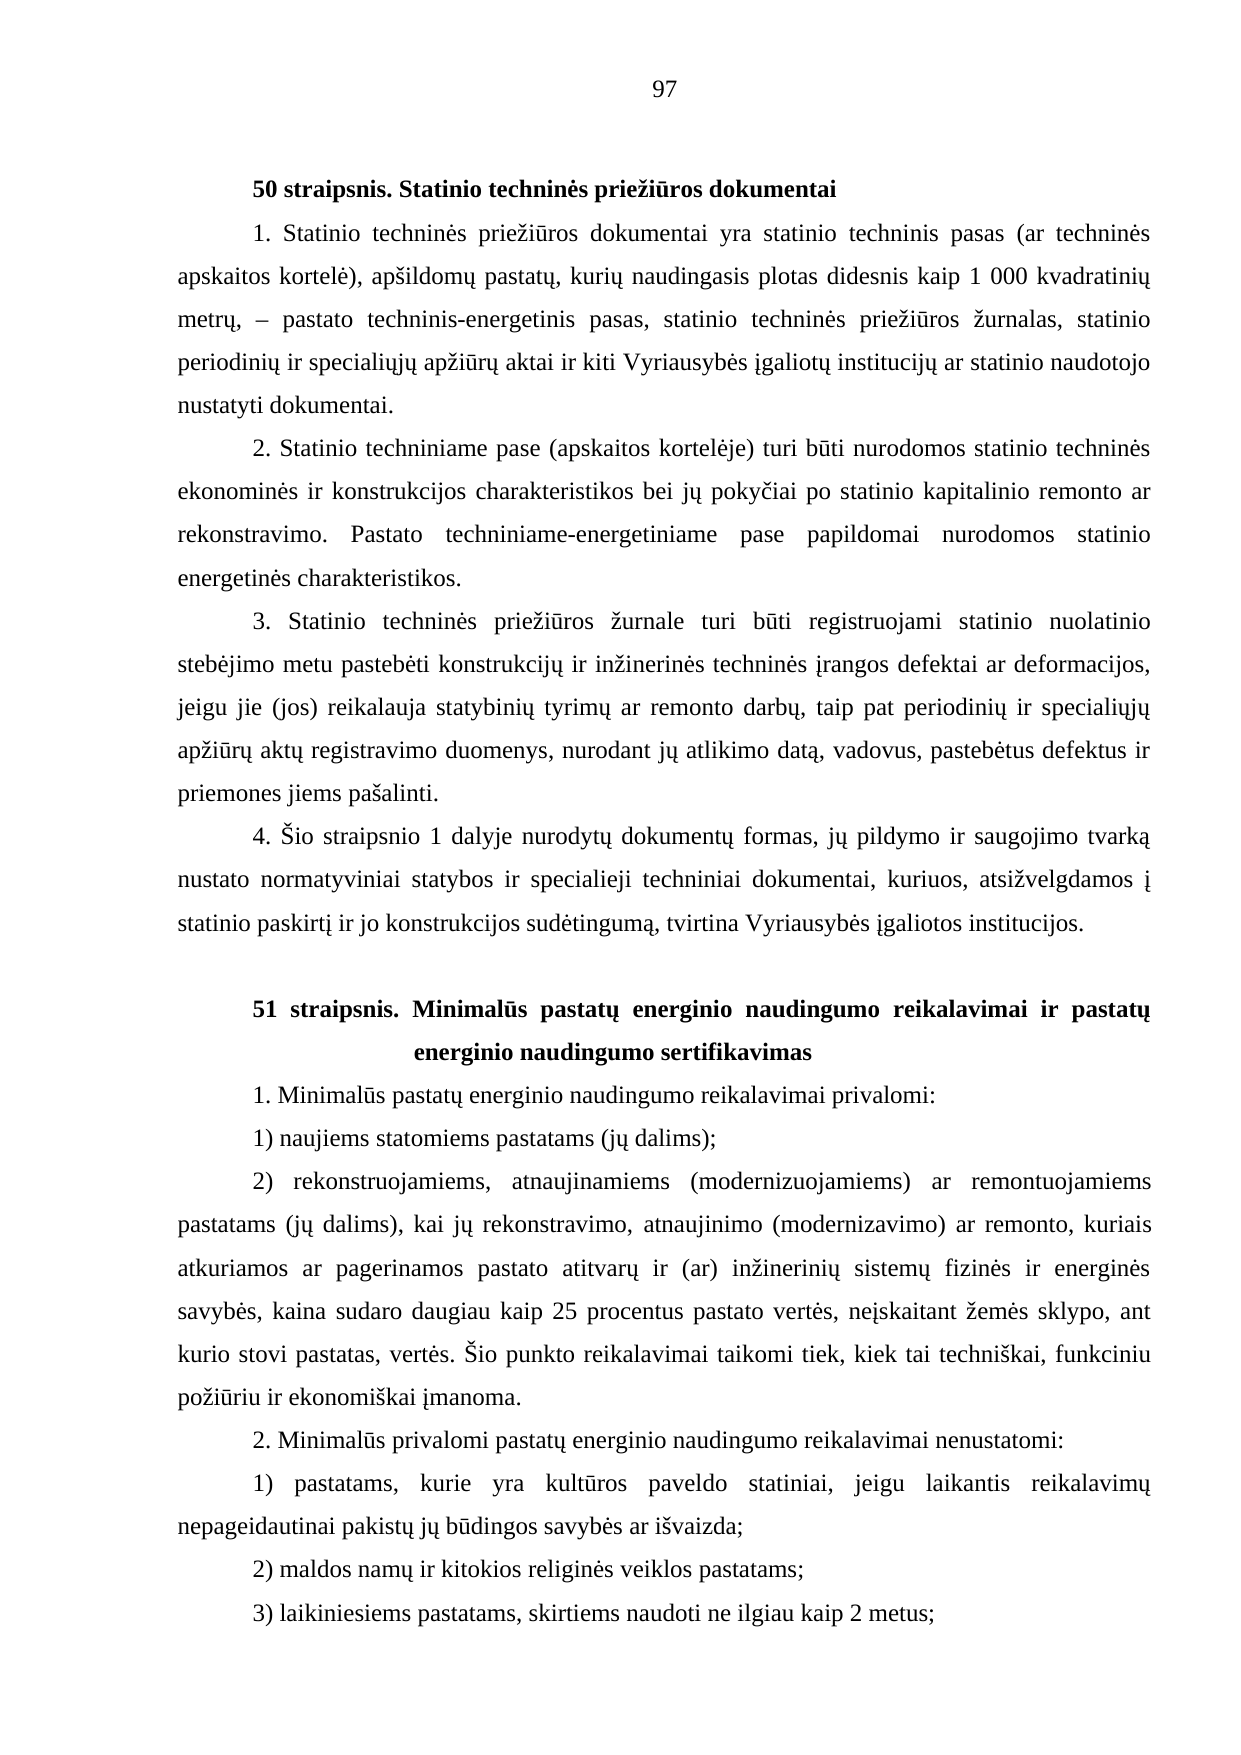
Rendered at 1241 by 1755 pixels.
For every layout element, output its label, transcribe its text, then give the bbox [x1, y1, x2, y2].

text 1) pastatams, kurie yra kultūros paveldo statiniai, jeigu laikantis reikalavimų nepageidautinai pakistų jų būdingos savybės ar išvaizda; [177, 1468, 1152, 1540]
text 2) maldos namų ir kitokios religinės veiklos pastatams; [177, 1554, 1152, 1583]
text 2. Statinio techniniame pase (apskaitos kortelėje) turi būti nurodomos statinio techninės ekonominės ir konstrukcijos charakteristikos bei jų pokyčiai po statinio kapitalinio remonto ar rekonstravimo. Pastato techniniame-energetiniame pase papildomai nurodomos statinio energetinės charakteristikos. [177, 433, 1152, 591]
text 51 straipsnis. Minimalūs pastatų energinio naudingumo reikalavimai ir pastatų energinio naudingumo sertifikavimas [252, 994, 1152, 1066]
text 3) laikiniesiems pastatams, skirtiems naudoti ne ilgiau kaip 2 metus; [177, 1598, 1152, 1626]
text 1. Minimalūs pastatų energinio naudingumo reikalavimai privalomi: [177, 1080, 1152, 1109]
text 1. Statinio techninės priežiūros dokumentai yra statinio techninis pasas (ar techninės apskaitos kortelė), apšildomų pastatų, kurių naudingasis plotas didesnis kaip 1 000 kvadratinių metrų, – pastato techninis-energetinis pasas, statinio techninės priežiūros žurnalas, statinio periodinių ir specialiųjų apžiūrų aktai ir kiti Vyriausybės įgaliotų institucijų ar statinio naudotojo nustatyti dokumentai. [177, 218, 1152, 419]
text 3. Statinio techninės priežiūros žurnale turi būti registruojami statinio nuolatinio stebėjimo metu pastebėti konstrukcijų ir inžinerinės techninės įrangos defektai ar deformacijos, jeigu jie (jos) reikalauja statybinių tyrimų ar remonto darbų, taip pat periodinių ir specialiųjų apžiūrų aktų registravimo duomenys, nurodant jų atlikimo datą, vadovus, pastebėtus defektus ir priemones jiems pašalinti. [177, 606, 1152, 807]
text 1) naujiems statomiems pastatams (jų dalims); [177, 1123, 1152, 1152]
text 2. Minimalūs privalomi pastatų energinio naudingumo reikalavimai nenustatomi: [177, 1425, 1152, 1454]
text 50 straipsnis. Statinio techninės priežiūros dokumentai [177, 174, 1152, 203]
text 2) rekonstruojamiems, atnaujinamiems (modernizuojamiems) ar remontuojamiems pastatams (jų dalims), kai jų rekonstravimo, atnaujinimo (modernizavimo) ar remonto, kuriais atkuriamos ar pagerinamos pastato atitvarų ir (ar) inžinerinių sistemų fizinės ir energinės savybės, kaina sudaro daugiau kaip 25 procentus pastato vertės, neįskaitant žemės sklypo, ant kurio stovi pastatas, vertės. Šio punkto reikalavimai taikomi tiek, kiek tai techniškai, funkciniu požiūriu ir ekonomiškai įmanoma. [177, 1166, 1152, 1411]
text 4. Šio straipsnio 1 dalyje nurodytų dokumentų formas, jų pildymo ir saugojimo tvarką nustato normatyviniai statybos ir specialieji techniniai dokumentai, kuriuos, atsižvelgdamos į statinio paskirtį ir jo konstrukcijos sudėtingumą, tvirtina Vyriausybės įgaliotos institucijos. [177, 821, 1152, 936]
